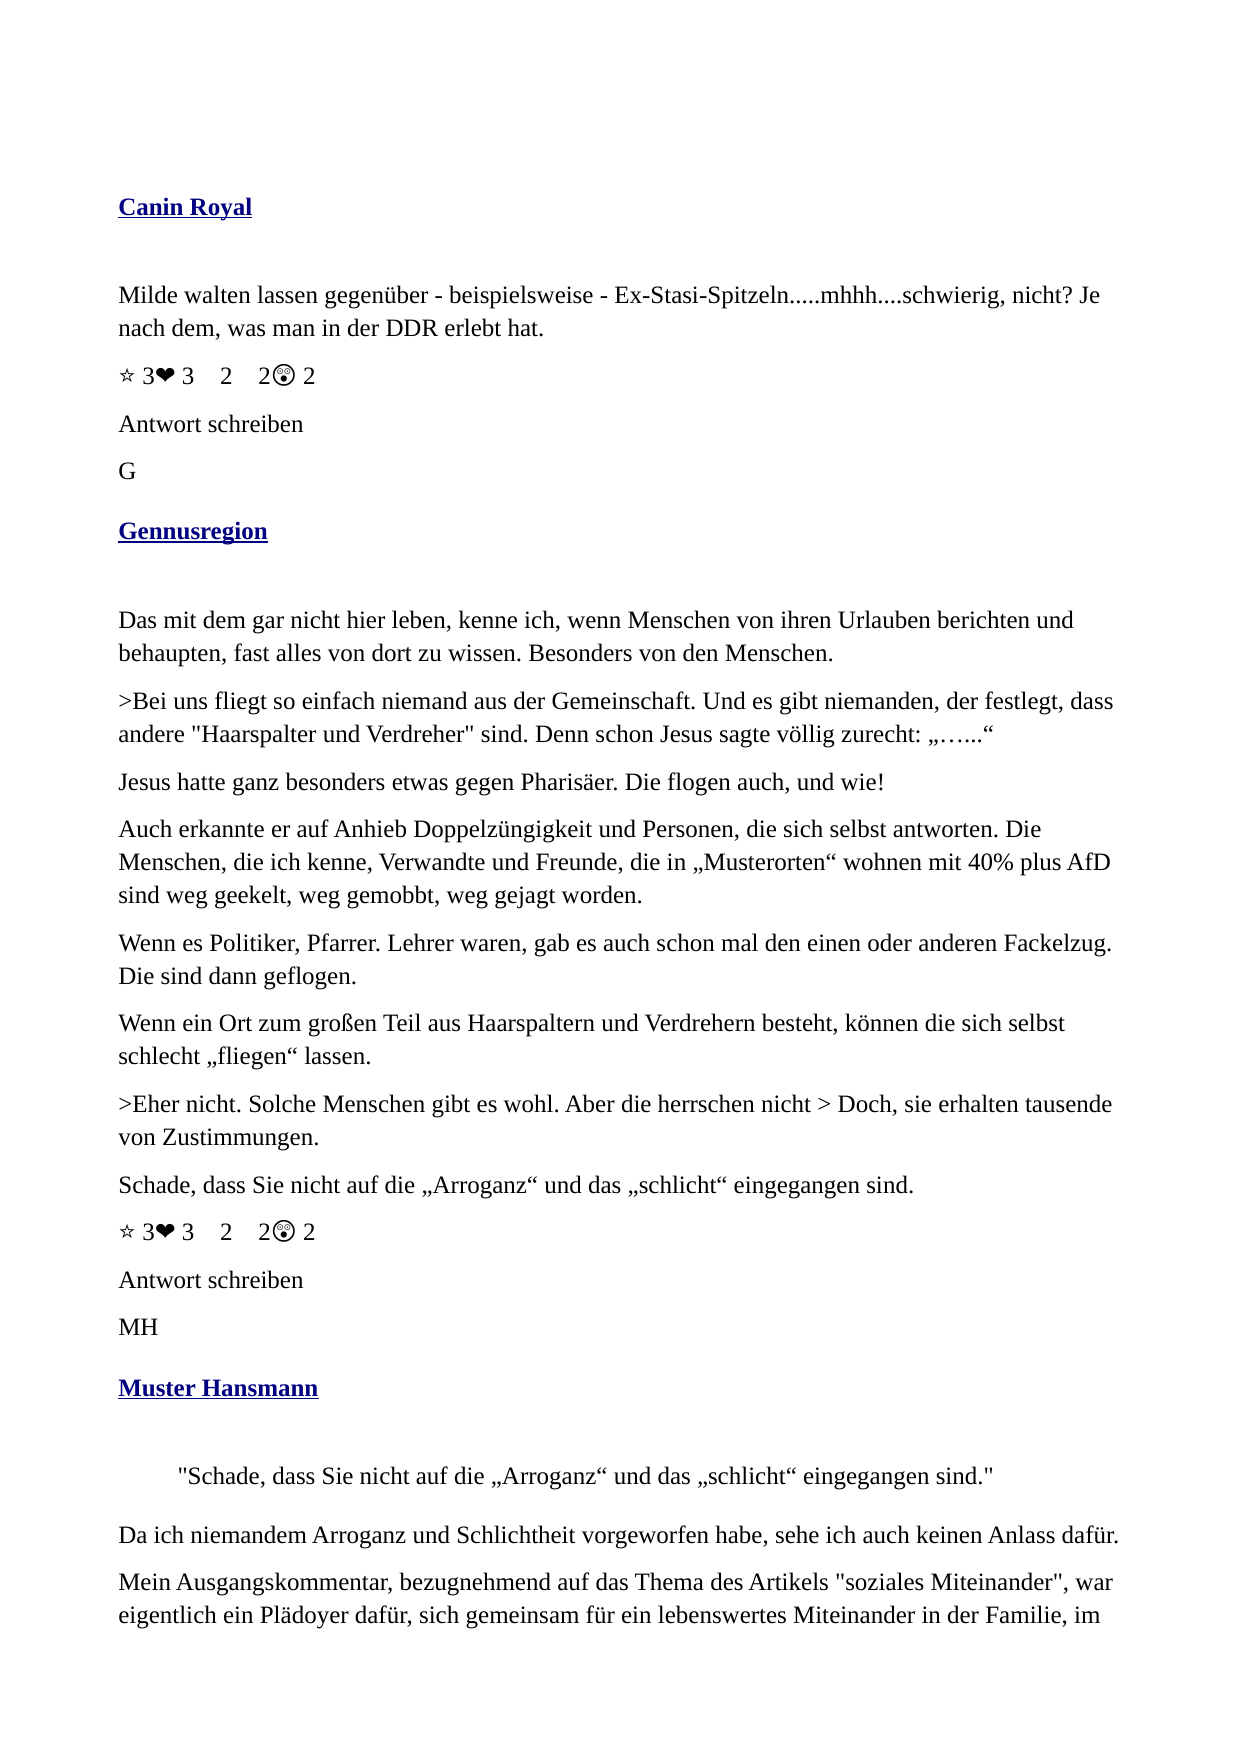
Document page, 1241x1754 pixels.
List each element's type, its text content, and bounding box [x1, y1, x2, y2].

text Antwort schreiben [118, 1265, 1122, 1294]
text Antwort schreiben [118, 409, 1122, 437]
text Schade, dass Sie nicht auf die „Arroganz“ und das „schlicht“ eingegangen sind. [118, 1170, 1122, 1198]
text Das mit dem gar nicht hier leben, kenne ich, wenn Menschen von ihren Urlauben berichten und behaupten, fast alles von dort zu wissen. Besonders von den Menschen. [118, 605, 1122, 667]
text MH [118, 1312, 1122, 1341]
text >Eher nicht. Solche Menschen gibt es wohl. Aber die herrschen nicht > Doch, sie erhalten tausende von Zustimmungen. [118, 1089, 1122, 1151]
text ⭐️ 3❤️ 3🙁 2🤨 2😲 2 [118, 1217, 1122, 1246]
text Mein Ausgangskommentar, bezugnehmend auf das Thema des Artikels "soziales Miteinander", war eigentlich ein Plädoyer dafür, sich gemeinsam für ein lebenswertes Miteinander in der Familie, im [118, 1567, 1122, 1629]
text "Schade, dass Sie nicht auf die „Arroganz“ und das „schlicht“ eingegangen sind." [177, 1461, 1063, 1490]
text Da ich niemandem Arroganz und Schlichtheit vorgeworfen habe, sehe ich auch keinen Anlass dafür. [118, 1520, 1122, 1548]
text G [118, 456, 1122, 485]
subtitle Canin Royal [118, 192, 1122, 220]
text >Bei uns fliegt so einfach niemand aus der Gemeinschaft. Und es gibt niemanden, der festlegt, dass andere "Haarspalter und Verdreher" sind. Denn schon Jesus sagte völlig zurecht: „…...“ [118, 686, 1122, 748]
subtitle Gennusregion [118, 516, 1122, 545]
text Jesus hatte ganz besonders etwas gegen Pharisäer. Die flogen auch, und wie! [118, 767, 1122, 795]
subtitle Muster Hansmann [118, 1373, 1122, 1401]
text ⭐️ 3❤️ 3🙁 2🤨 2😲 2 [118, 361, 1122, 390]
text Auch erkannte er auf Anhieb Doppelzüngigkeit und Personen, die sich selbst antworten. Die Menschen, die ich kenne, Verwandte und Freunde, die in „Musterorten“ wohnen mit 40% plus AfD sind weg geekelt, weg gemobbt, weg gejagt worden. [118, 814, 1122, 909]
text Milde walten lassen gegenüber - beispielsweise - Ex-Stasi-Spitzeln.....mhhh....schwierig, nicht? Je nach dem, was man in der DDR erlebt hat. [118, 281, 1122, 342]
text Wenn ein Ort zum großen Teil aus Haarspaltern und Verdrehern besteht, können die sich selbst schlecht „fliegen“ lassen. [118, 1008, 1122, 1070]
text Wenn es Politiker, Pfarrer. Lehrer waren, gab es auch schon mal den einen oder anderen Fackelzug. Die sind dann geflogen. [118, 928, 1122, 989]
